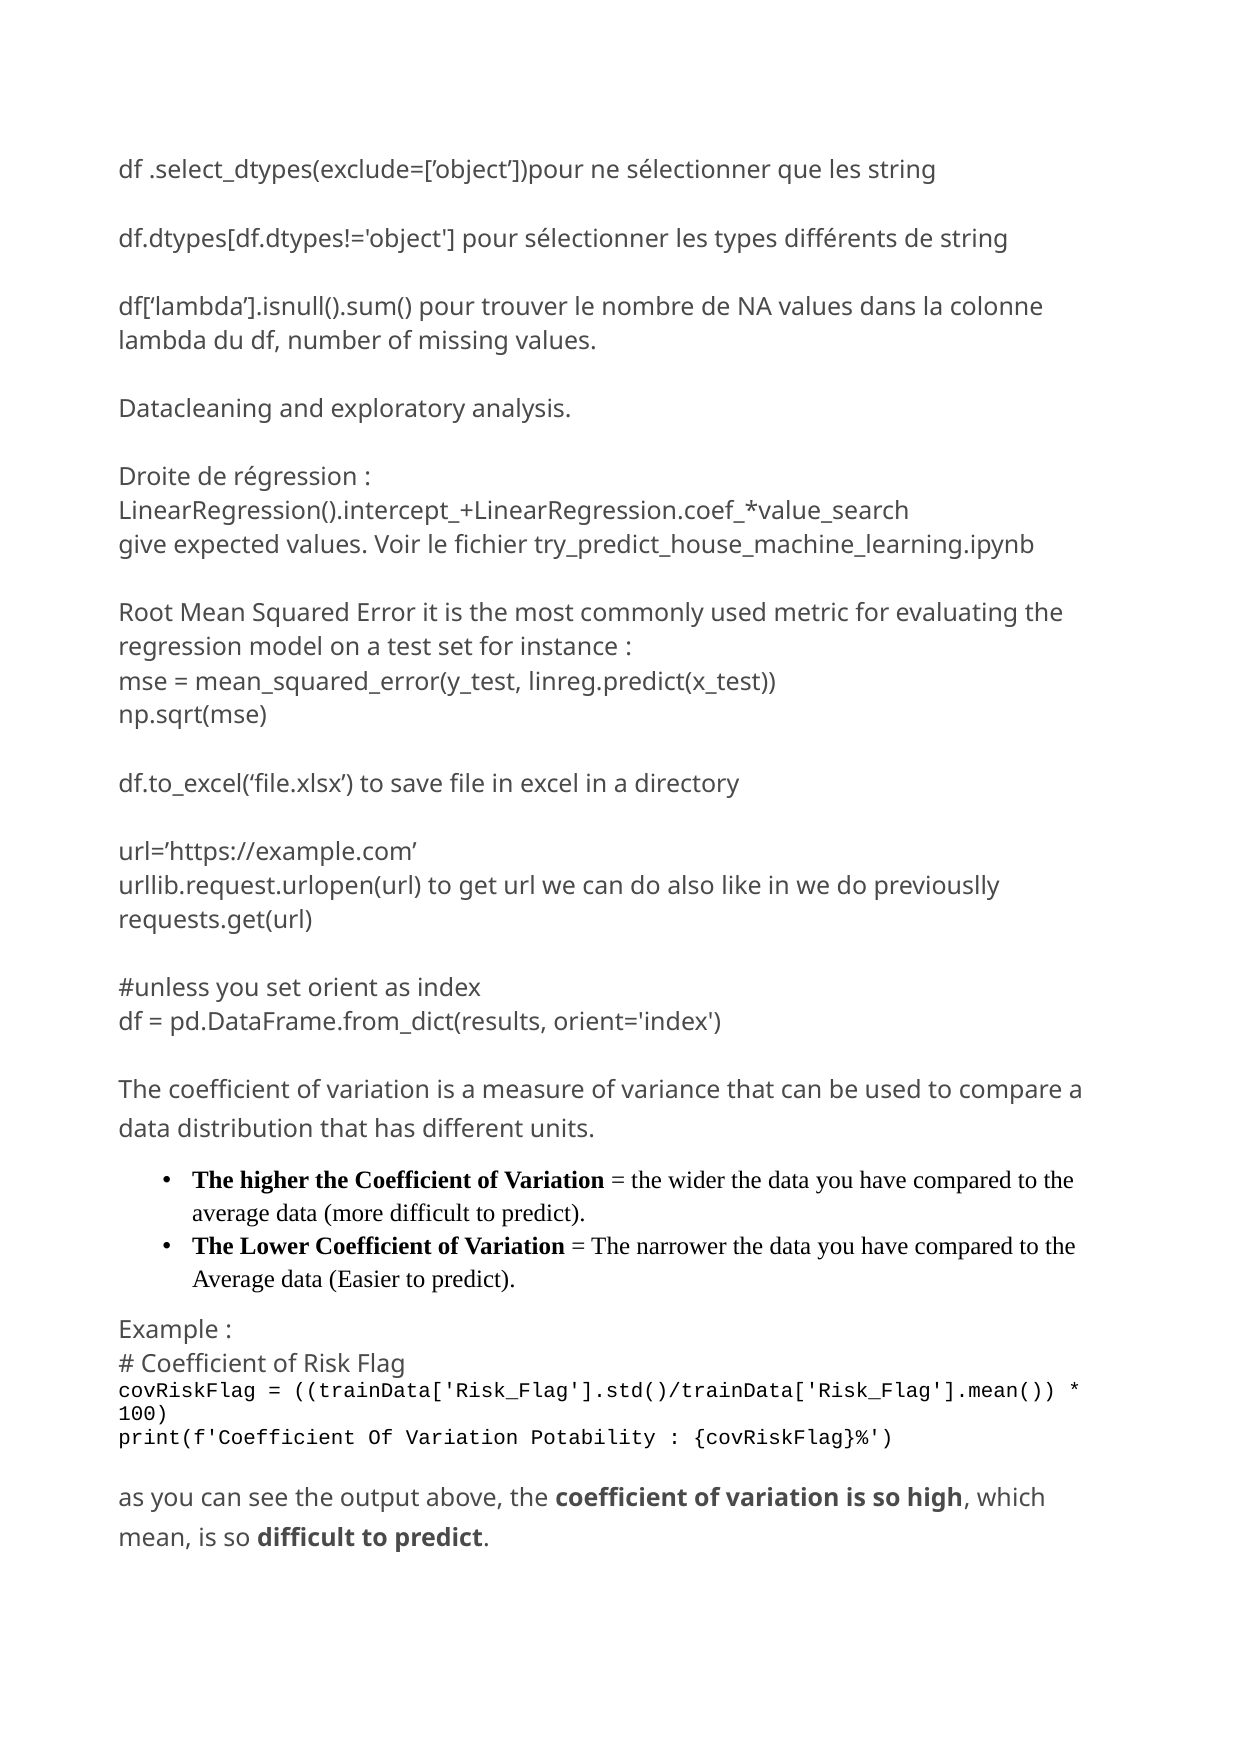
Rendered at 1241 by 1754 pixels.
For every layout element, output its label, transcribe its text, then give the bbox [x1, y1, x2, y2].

text #unless you set orient as index [118, 970, 1122, 1004]
text urllib.request.urlopen(url) to get url we can do also like in we do previouslly [118, 867, 1122, 902]
list The higher the Coefficient of Variation = the wider the data you have compared to the average data (more difficult to predict). [162, 1165, 1122, 1227]
text df.dtypes[df.dtypes!='object'] pour sélectionner les types différents de string [118, 220, 1122, 254]
text np.sqrt(mse) [118, 697, 1122, 731]
text print(f'Coefficient Of Variation Potability : {covRiskFlag}%') [118, 1427, 1122, 1451]
text # Coefficient of Risk Flag [118, 1346, 1122, 1379]
text df.to_excel(‘file.xlsx’) to save file in excel in a directory [118, 765, 1122, 799]
text url=’https://example.com’ [118, 833, 1122, 867]
text The coefficient of variation is a measure of variance that can be used to compare a data distribution that has different units. [118, 1072, 1122, 1145]
text df = pd.DataFrame.from_dict(results, orient='index') [118, 1004, 1122, 1038]
text Root Mean Squared Error it is the most commonly used metric for evaluating the regression model on a test set for instance : [118, 595, 1122, 663]
text requests.get(url) [118, 902, 1122, 936]
text Datacleaning and exploratory analysis. [118, 391, 1122, 425]
text Example : [118, 1311, 1122, 1346]
text mse = mean_squared_error(y_test, linreg.predict(x_test)) [118, 663, 1122, 697]
text as you can see the output above, the coefficient of variation is so high, which mean, is so difficult to predict. [118, 1480, 1122, 1553]
text Droite de régression : LinearRegression().intercept_+LinearRegression.coef_*value_search [118, 459, 1122, 527]
text df[‘lambda’].isnull().sum() pour trouver le nombre de NA values dans la colonne lambda du df, number of missing values. [118, 288, 1122, 357]
text covRiskFlag = ((trainData['Risk_Flag'].std()/trainData['Risk_Flag'].mean()) * 100) [118, 1379, 1122, 1427]
text df .select_dtypes(exclude=[’object’])pour ne sélectionner que les string [118, 152, 1122, 186]
text give expected values. Voir le fichier try_predict_house_machine_learning.ipynb [118, 527, 1122, 561]
list The Lower Coefficient of Variation = The narrower the data you have compared to the Average data (Easier to predict). [162, 1231, 1122, 1293]
